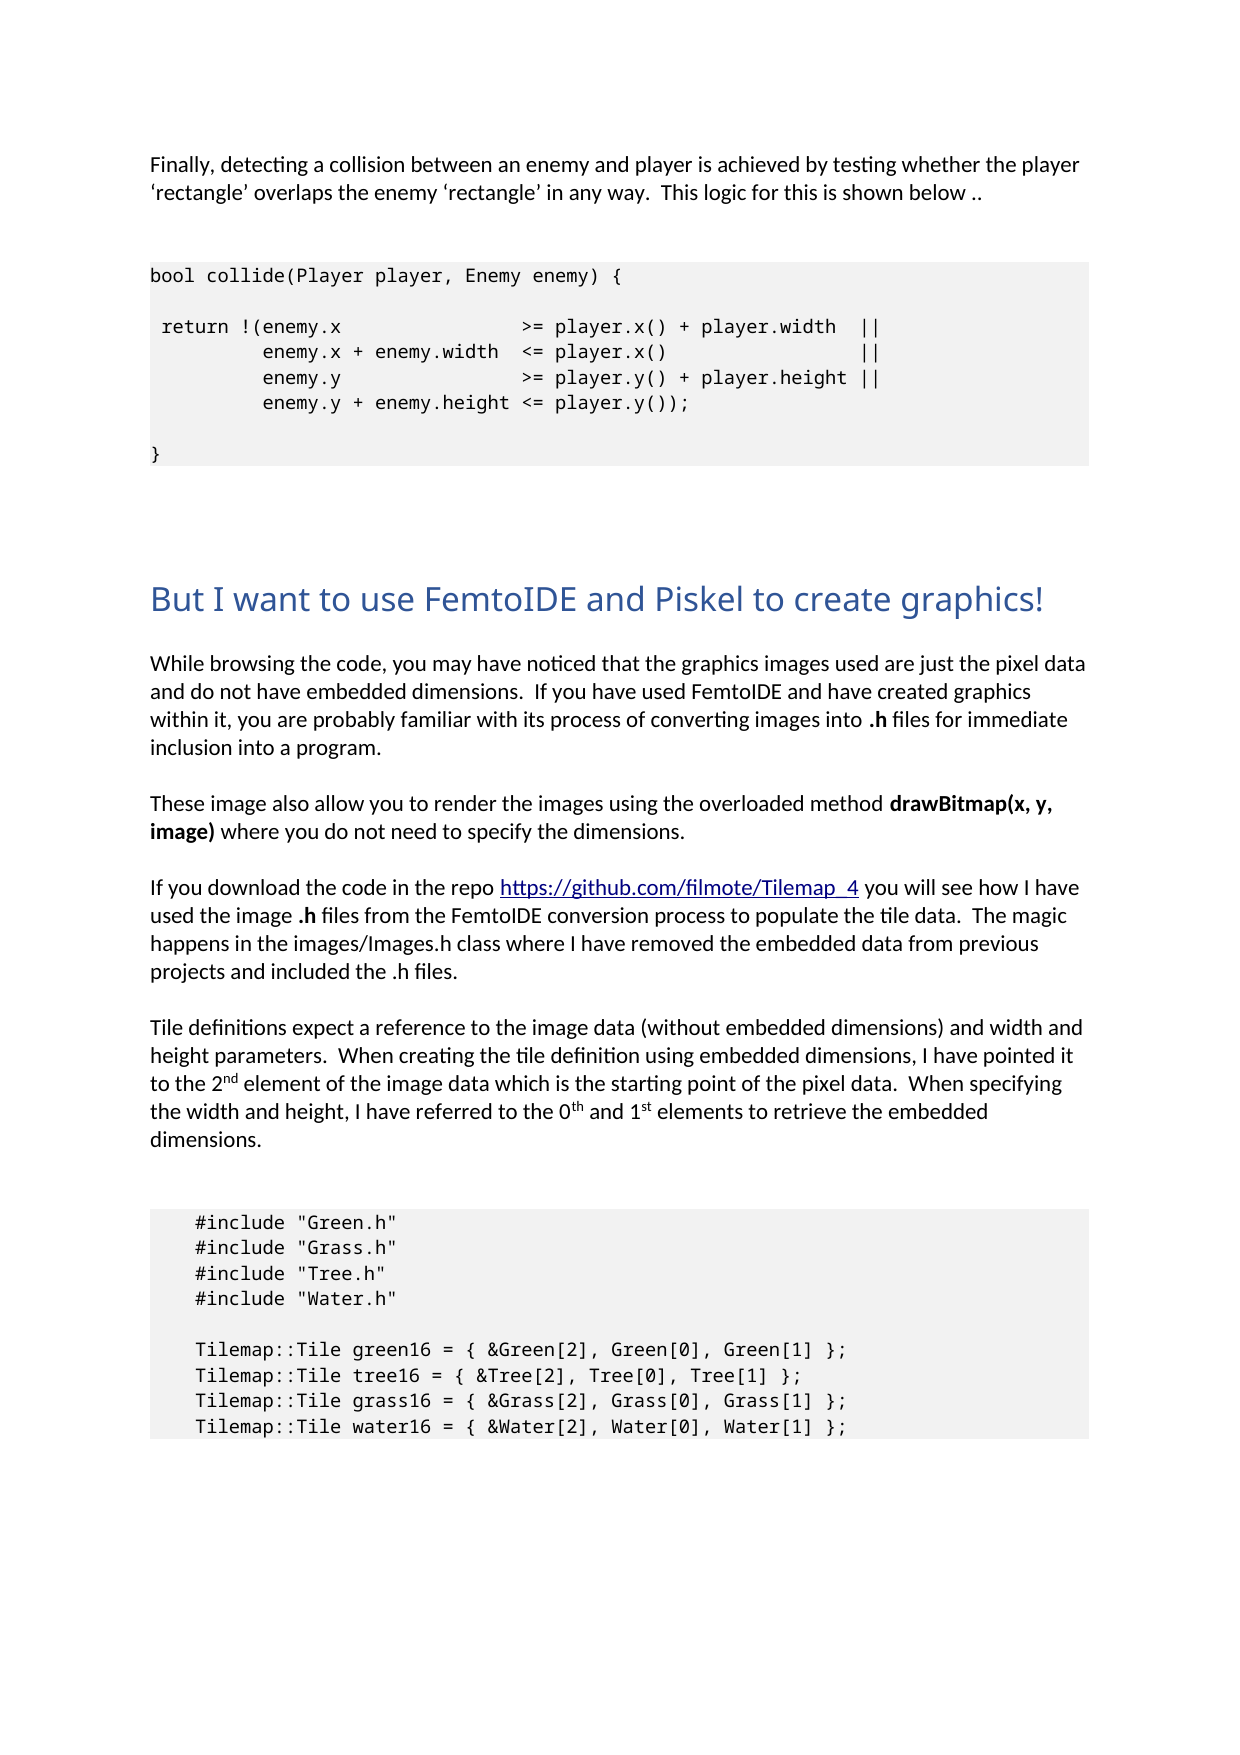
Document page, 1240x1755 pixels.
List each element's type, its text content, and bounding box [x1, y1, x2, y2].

text #include "Water.h" [150, 1286, 1089, 1311]
text #include "Green.h" [150, 1209, 1089, 1235]
text } [150, 441, 1089, 466]
text return !(enemy.x >= player.x() + player.width || [150, 313, 1089, 339]
text Finally, detecting a collision between an enemy and player is achieved by testing whether the player ‘rectangle’ overlaps the enemy ‘rectangle’ in any way. This logic for this is shown below .. [150, 150, 1089, 206]
text If you download the code in the repo https://github.com/filmote/Tilemap_4 you will see how I have used the image .h files from the FemtoIDE conversion process to populate the tile data. The magic happens in the images/Images.h class where I have removed the embedded data from previous projects and included the .h files. [150, 873, 1089, 985]
text These image also allow you to render the images using the overloaded method drawBitmap(x, y, image) where you do not need to specify the dimensions. [150, 789, 1089, 845]
text While browsing the code, you may have noticed that the graphics images used are just the pixel data and do not have embedded dimensions. If you have used FemtoIDE and have created graphics within it, you are probably familiar with its process of converting images into .h files for immediate inclusion into a program. [150, 649, 1089, 761]
text Tilemap::Tile green16 = { &Green[2], Green[0], Green[1] }; [150, 1337, 1089, 1362]
text bool collide(Player player, Enemy enemy) { [150, 262, 1089, 288]
text Tile definitions expect a reference to the image data (without embedded dimensions) and width and height parameters. When creating the tile definition using embedded dimensions, I have pointed it to the 2nd element of the image data which is the starting point of the pixel data. When specifying the width and height, I have referred to the 0th and 1st elements to retrieve the embedded dimensions. [150, 1013, 1089, 1153]
text #include "Tree.h" [150, 1260, 1089, 1286]
text Tilemap::Tile tree16 = { &Tree[2], Tree[0], Tree[1] }; [150, 1362, 1089, 1388]
text enemy.y + enemy.height <= player.y()); [150, 390, 1089, 415]
text #include "Grass.h" [150, 1235, 1089, 1260]
text Tilemap::Tile water16 = { &Water[2], Water[0], Water[1] }; [150, 1413, 1089, 1439]
subtitle But I want to use FemtoIDE and Piskel to create graphics! [150, 575, 1089, 621]
text Tilemap::Tile grass16 = { &Grass[2], Grass[0], Grass[1] }; [150, 1388, 1089, 1413]
text enemy.x + enemy.width <= player.x() || [150, 339, 1089, 364]
text enemy.y >= player.y() + player.height || [150, 364, 1089, 390]
